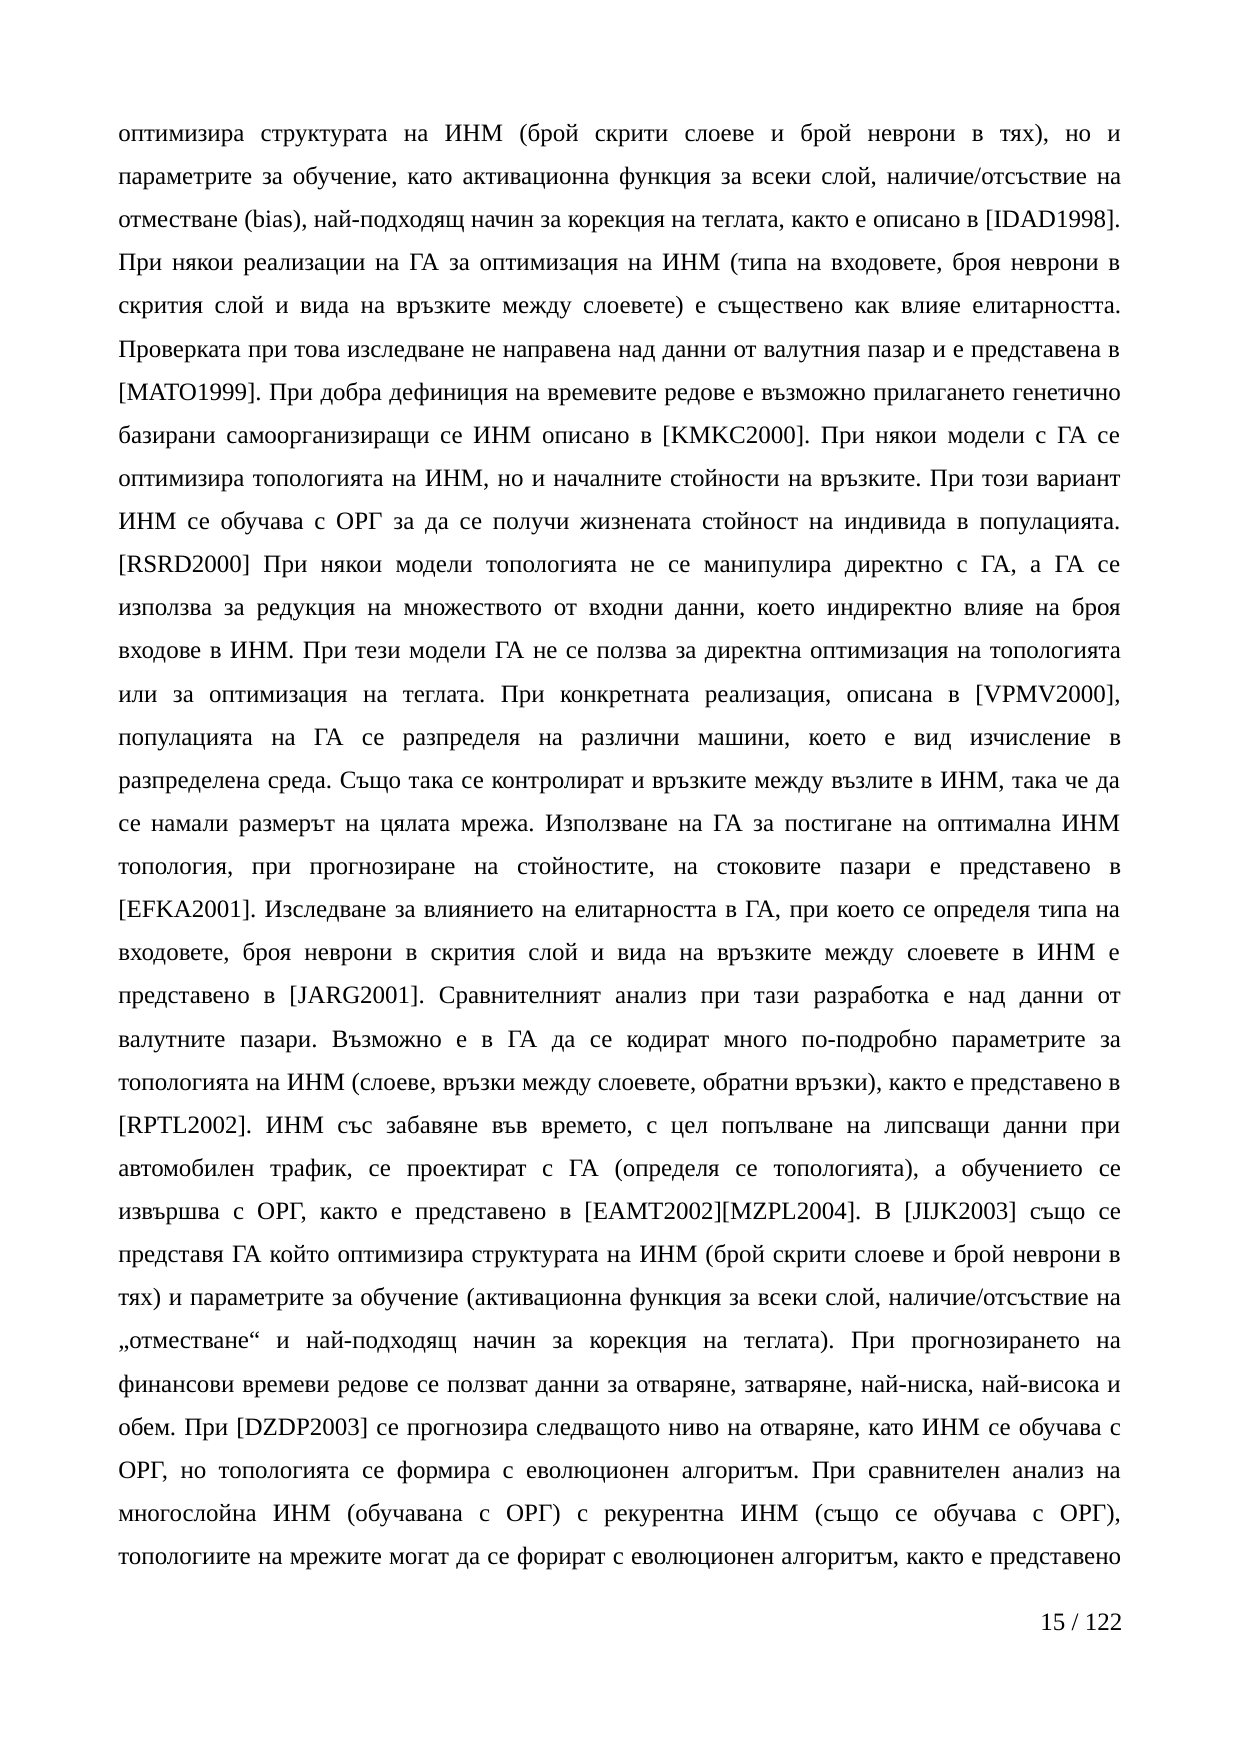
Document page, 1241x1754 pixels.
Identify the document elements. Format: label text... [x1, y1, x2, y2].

text оптимизира структурата на ИНМ (брой скрити слоеве и брой неврони в тях), но и параметрите за обучение, като активационна функция за всеки слой, наличие/отсъствие на отместване (bias), най-подходящ начин за корекция на теглата, както е описано в [IDAD1998]. При някои реализации на ГА за оптимизация на ИНМ (типа на входовете, броя неврони в скрития слой и вида на връзките между слоевете) е съществено как влияе елитарността. Проверката при това изследване не направена над данни от валутния пазар и е представена в [MATO1999]. При добра дефиниция на времевите редове е възможно прилагането генетично базирани самоорганизиращи се ИНМ описано в [KMKC2000]. При някои модели с ГА се оптимизира топологията на ИНМ, но и началните стойности на връзките. При този вариант ИНМ се обучава с ОРГ за да се получи жизнената стойност на индивида в популацията.[RSRD2000] При някои модели топологията не се манипулира директно с ГА, а ГА се използва за редукция на множеството от входни данни, което индиректно влияе на броя входове в ИНМ. При тези модели ГА не се ползва за директна оптимизация на топологията или за оптимизация на теглата. При конкретната реализация, описана в [VPMV2000], популацията на ГА се разпределя на различни машини, което е вид изчисление в разпределена среда. Също така се контролират и връзките между възлите в ИНМ, така че да се намали размерът на цялата мрежа. Използване на ГА за постигане на оптимална ИНМ топология, при прогнозиране на стойностите, на стоковите пазари е представено в [EFKA2001]. Изследване за влиянието на елитарността в ГА, при което се определя типа на входовете, броя неврони в скрития слой и вида на връзките между слоевете в ИНМ е представено в [JARG2001]. Сравнителният анализ при тази разработка е над данни от валутните пазари. Възможно е в ГА да се кодират много по-подробно параметрите за топологията на ИНМ (слоеве, връзки между слоевете, обратни връзки), както е представено в [RPTL2002]. ИНМ със забавяне във времето, с цел попълване на липсващи данни при автомобилен трафик, се проектират с ГА (определя се топологията), а обучението се извършва с ОРГ, както е представено в [EAMT2002][MZPL2004]. В [JIJK2003] също се представя ГА който оптимизира структурата на ИНМ (брой скрити слоеве и брой неврони в тях) и параметрите за обучение (активационна функция за всеки слой, наличие/отсъствие на „отместване“ и най-подходящ начин за корекция на теглата). При прогнозирането на финансови времеви редове се ползват данни за отваряне, затваряне, най-ниска, най-висока и обем. При [DZDP2003] се прогнозира следващото ниво на отваряне, като ИНМ се обучава с ОРГ, но топологията се формира с еволюционен алгоритъм. При сравнителен анализ на многослойна ИНМ (обучавана с ОРГ) с рекурентна ИНМ (също се обучава с ОРГ), топологиите на мрежите могат да се форират с еволюционен алгоритъм, както е представено [118, 118, 1122, 1570]
